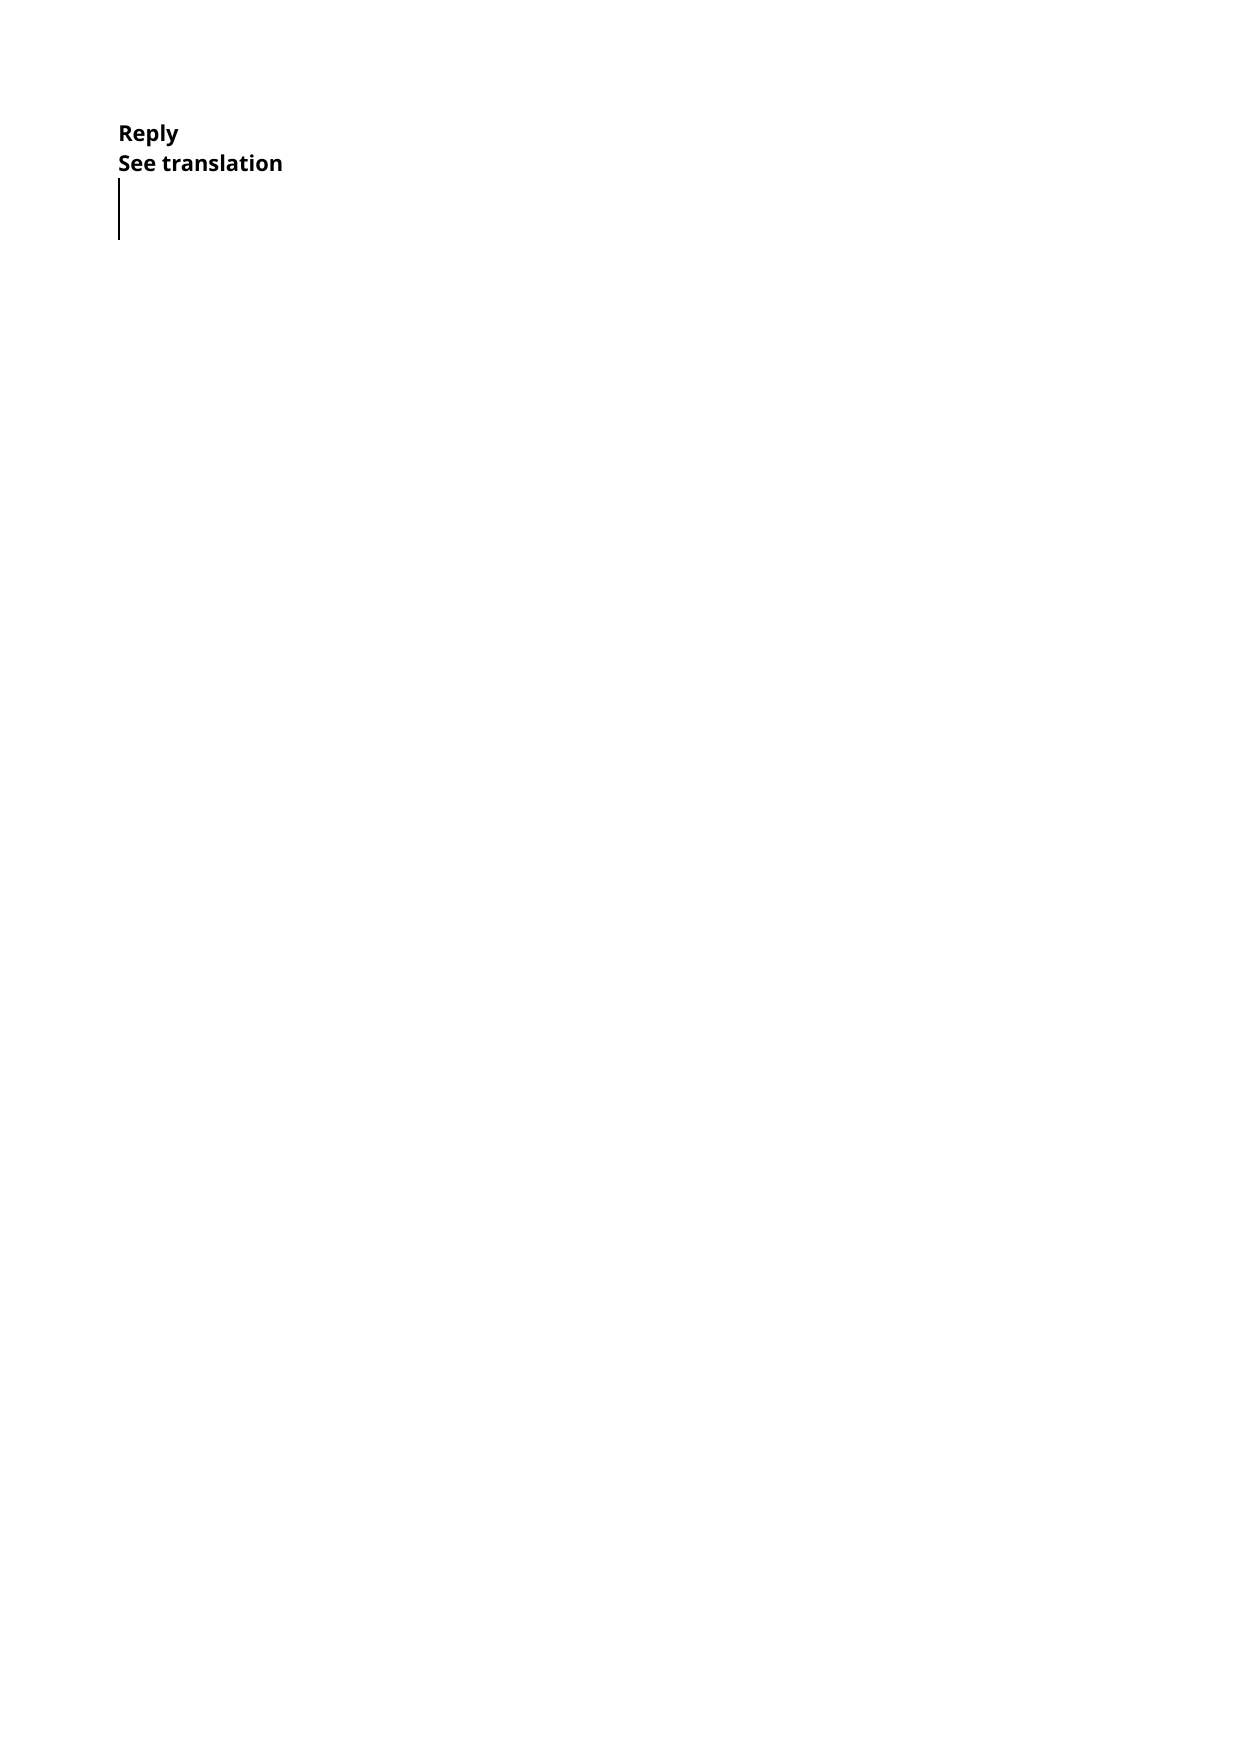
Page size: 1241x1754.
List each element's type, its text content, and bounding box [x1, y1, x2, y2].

list Reply [118, 118, 1122, 148]
list See translation [118, 148, 1109, 178]
